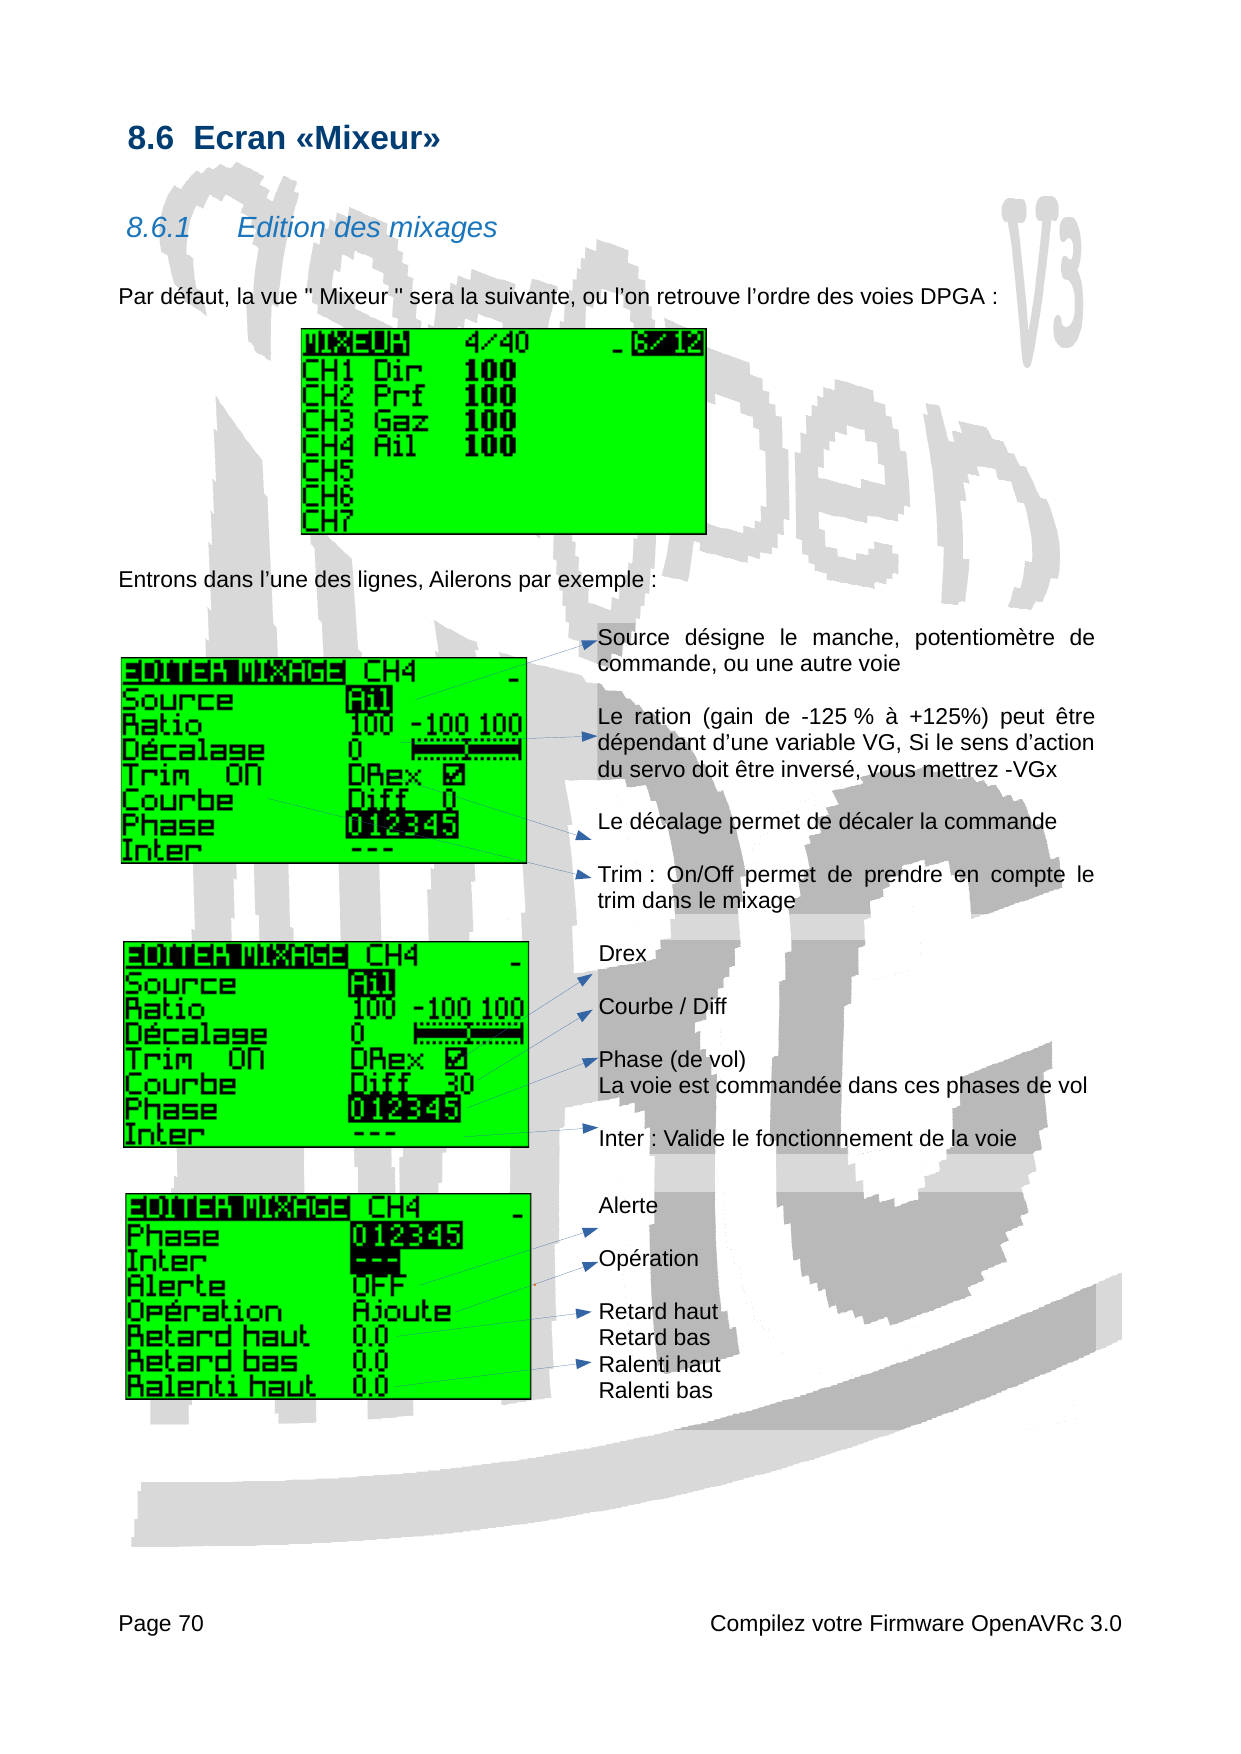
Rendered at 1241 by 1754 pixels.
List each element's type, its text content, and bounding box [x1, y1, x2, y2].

picture [125, 1193, 532, 1400]
text Retard bas [598, 1324, 1096, 1351]
text Le ration (gain de -125 % à +125%) peut être dépendant d’une variable VG, Si le sens d’action du servo doit être inversé, vous mettrez -VGx [597, 703, 1095, 782]
text Source désigne le manche, potentiomètre de commande, ou une autre voie [597, 624, 1095, 676]
text Par défaut, la vue '' Mixeur '' sera la suivante, ou l’on retrouve l’ordre des voies DPGA : [118, 283, 1122, 309]
text Entrons dans l’une des lignes, Ailerons par exemple : [118, 566, 1122, 592]
picture [123, 941, 530, 1148]
text Drex [598, 940, 1096, 967]
text [1096, 1265, 1122, 1291]
text La voie est commandée dans ces phases de vol [598, 1072, 1096, 1098]
subtitle Edition des mixages [118, 210, 1122, 244]
text Phase (de vol) [598, 1046, 1096, 1072]
text Opération [598, 1245, 1096, 1271]
text . [532, 1265, 598, 1291]
text Alerte [598, 1192, 1096, 1219]
text Trim : On/Off permet de prendre en compte le trim dans le mixage [597, 861, 1095, 914]
text Inter : Valide le fonctionnement de la voie [598, 1125, 1096, 1151]
picture [120, 657, 528, 864]
text [118, 1265, 125, 1291]
text Retard haut [598, 1298, 1096, 1324]
text Le décalage permet de décaler la commande [597, 808, 1095, 834]
text Courbe / Diff [598, 993, 1096, 1019]
text Ralenti haut [598, 1351, 1096, 1377]
text Ralenti bas [598, 1377, 1096, 1403]
picture [300, 328, 707, 535]
subtitle Ecran «Mixeur» [118, 118, 1122, 157]
